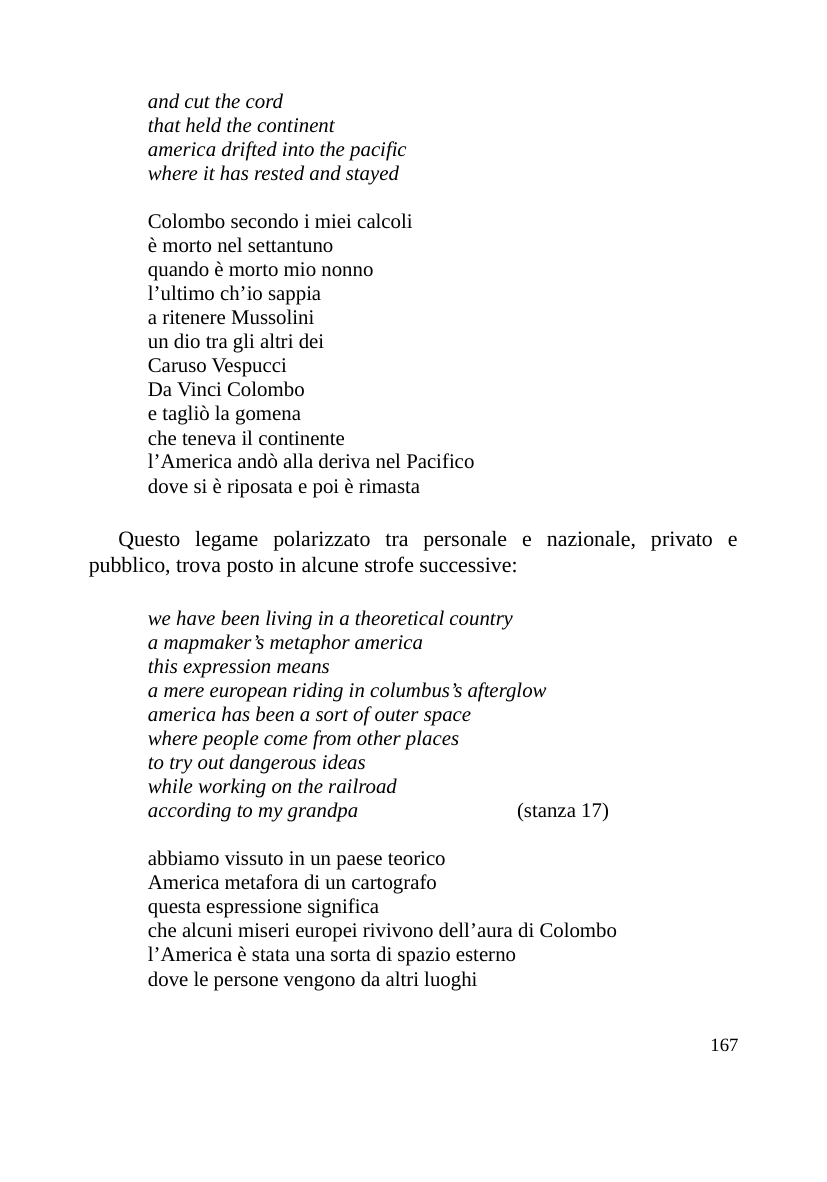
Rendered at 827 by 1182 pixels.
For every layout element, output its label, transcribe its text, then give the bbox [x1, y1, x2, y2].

text l’America andò alla deriva nel Pacifico [148, 449, 709, 473]
text according to my grandpa (stanza 17) [148, 798, 709, 822]
text where people come from other places [148, 726, 709, 750]
text and cut the cord [148, 88, 709, 113]
text a ritenere Mussolini [148, 305, 709, 329]
text un dio tra gli altri dei [148, 329, 709, 353]
text che teneva il continente [148, 425, 709, 449]
text while working on the railroad [148, 774, 709, 798]
text l’America è stata una sorta di spazio esterno [148, 942, 709, 966]
text abbiamo vissuto in un paese teorico [148, 846, 709, 870]
text we have been living in a theoretical country [148, 606, 709, 629]
text Colombo secondo i miei calcoli [148, 209, 709, 233]
text dove si è riposata e poi è rimasta [148, 473, 709, 498]
text to try out dangerous ideas [148, 750, 709, 774]
text america drifted into the pacific [148, 137, 709, 161]
text quando è morto mio nonno [148, 257, 709, 281]
text l’ultimo ch’io sappia [148, 281, 709, 305]
text dove le persone vengono da altri luoghi [148, 966, 709, 991]
text this expression means [148, 654, 709, 678]
text è morto nel settantuno [148, 233, 709, 257]
text america has been a sort of outer space [148, 702, 709, 726]
text a mere european riding in columbus’s afterglow [148, 678, 709, 702]
text questa espressione significa [148, 894, 709, 918]
text a mapmaker’s metaphor america [148, 629, 709, 654]
text Questo legame polarizzato tra personale e nazionale, privato e pubblico, trova posto in alcune strofe successive: [88, 526, 738, 577]
text America metafora di un cartografo [148, 870, 709, 894]
text e tagliò la gomena [148, 401, 709, 425]
text Caruso Vespucci [148, 353, 709, 377]
text that held the continent [148, 113, 709, 137]
text che alcuni miseri europei rivivono dell’aura di Colombo [148, 918, 709, 942]
text Da Vinci Colombo [148, 377, 709, 401]
text where it has rested and stayed [148, 161, 709, 185]
